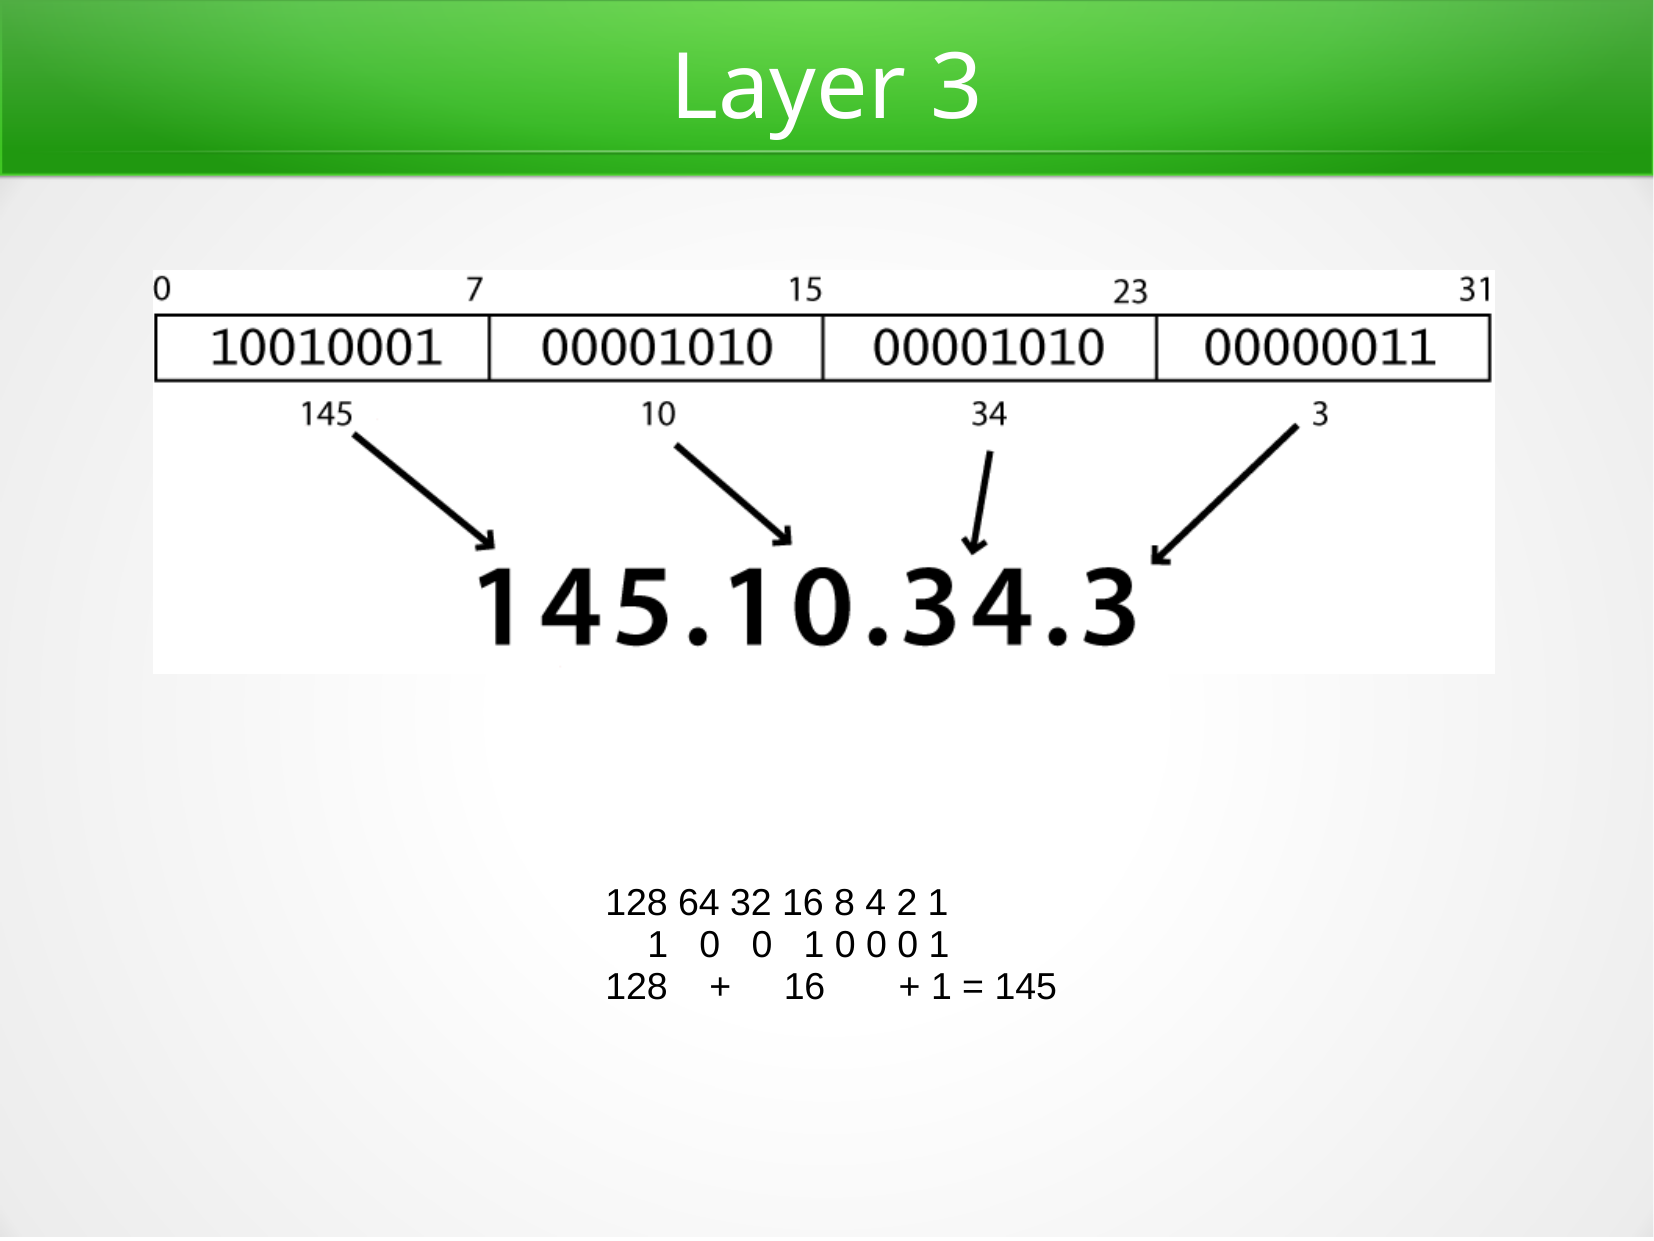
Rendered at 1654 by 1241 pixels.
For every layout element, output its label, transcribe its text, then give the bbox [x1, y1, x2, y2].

text_box 128 64 32 16 8 4 2 1 1 0 0 1 0 0 0 1 128 + 16 + 1 = 145 [590, 874, 1073, 1015]
title [82, 11, 1571, 154]
picture [0, 0, 1654, 1237]
